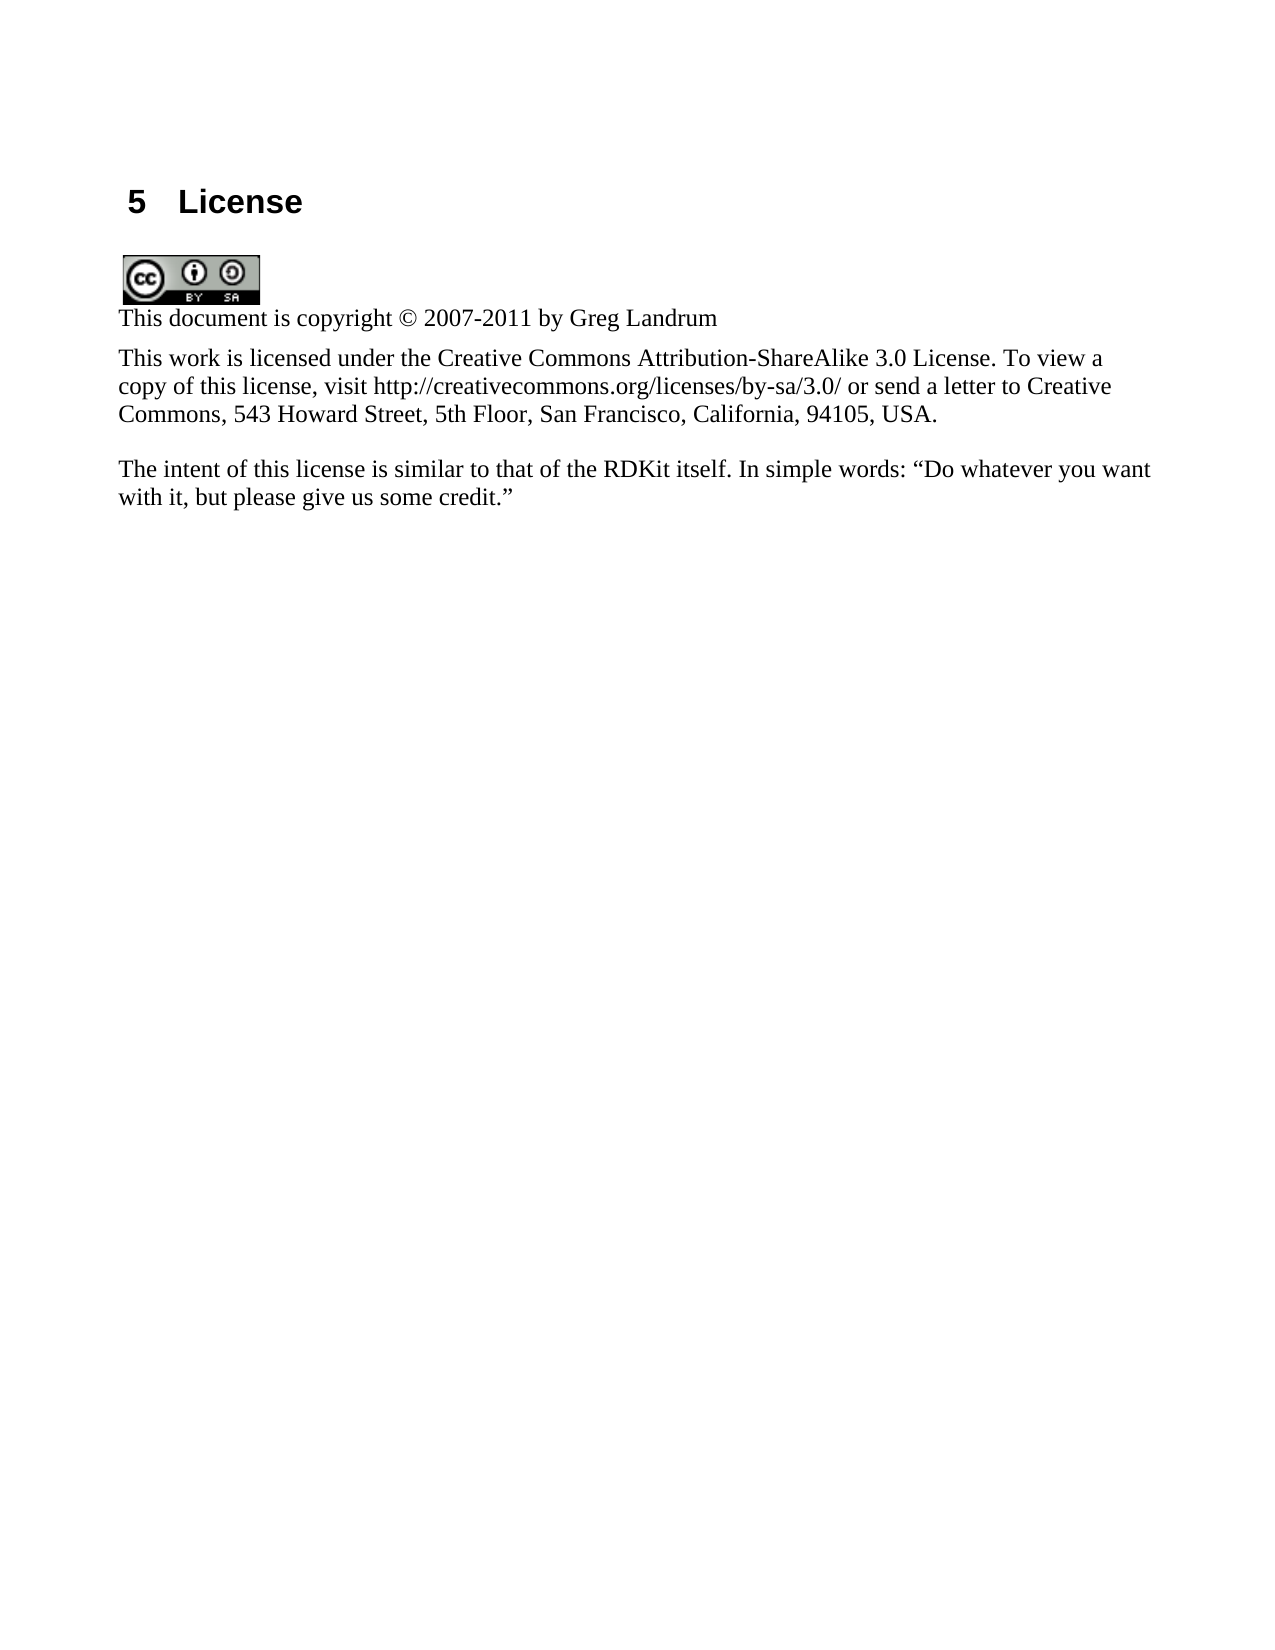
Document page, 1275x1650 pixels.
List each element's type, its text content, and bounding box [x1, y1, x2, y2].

text This document is copyright © 2007-2011 by Greg Landrum [118, 233, 1157, 332]
subtitle License [118, 183, 1157, 221]
text The intent of this license is similar to that of the RDKit itself. In simple words: “Do whatever you want with it, but please give us some credit.” [118, 455, 1157, 511]
text This work is licensed under the Creative Commons Attribution-ShareAlike 3.0 License. To view a copy of this license, visit http://creativecommons.org/licenses/by-sa/3.0/ or send a letter to Creative Commons, 543 Howard Street, 5th Floor, San Francisco, California, 94105, USA. [118, 344, 1157, 427]
picture [122, 255, 261, 305]
